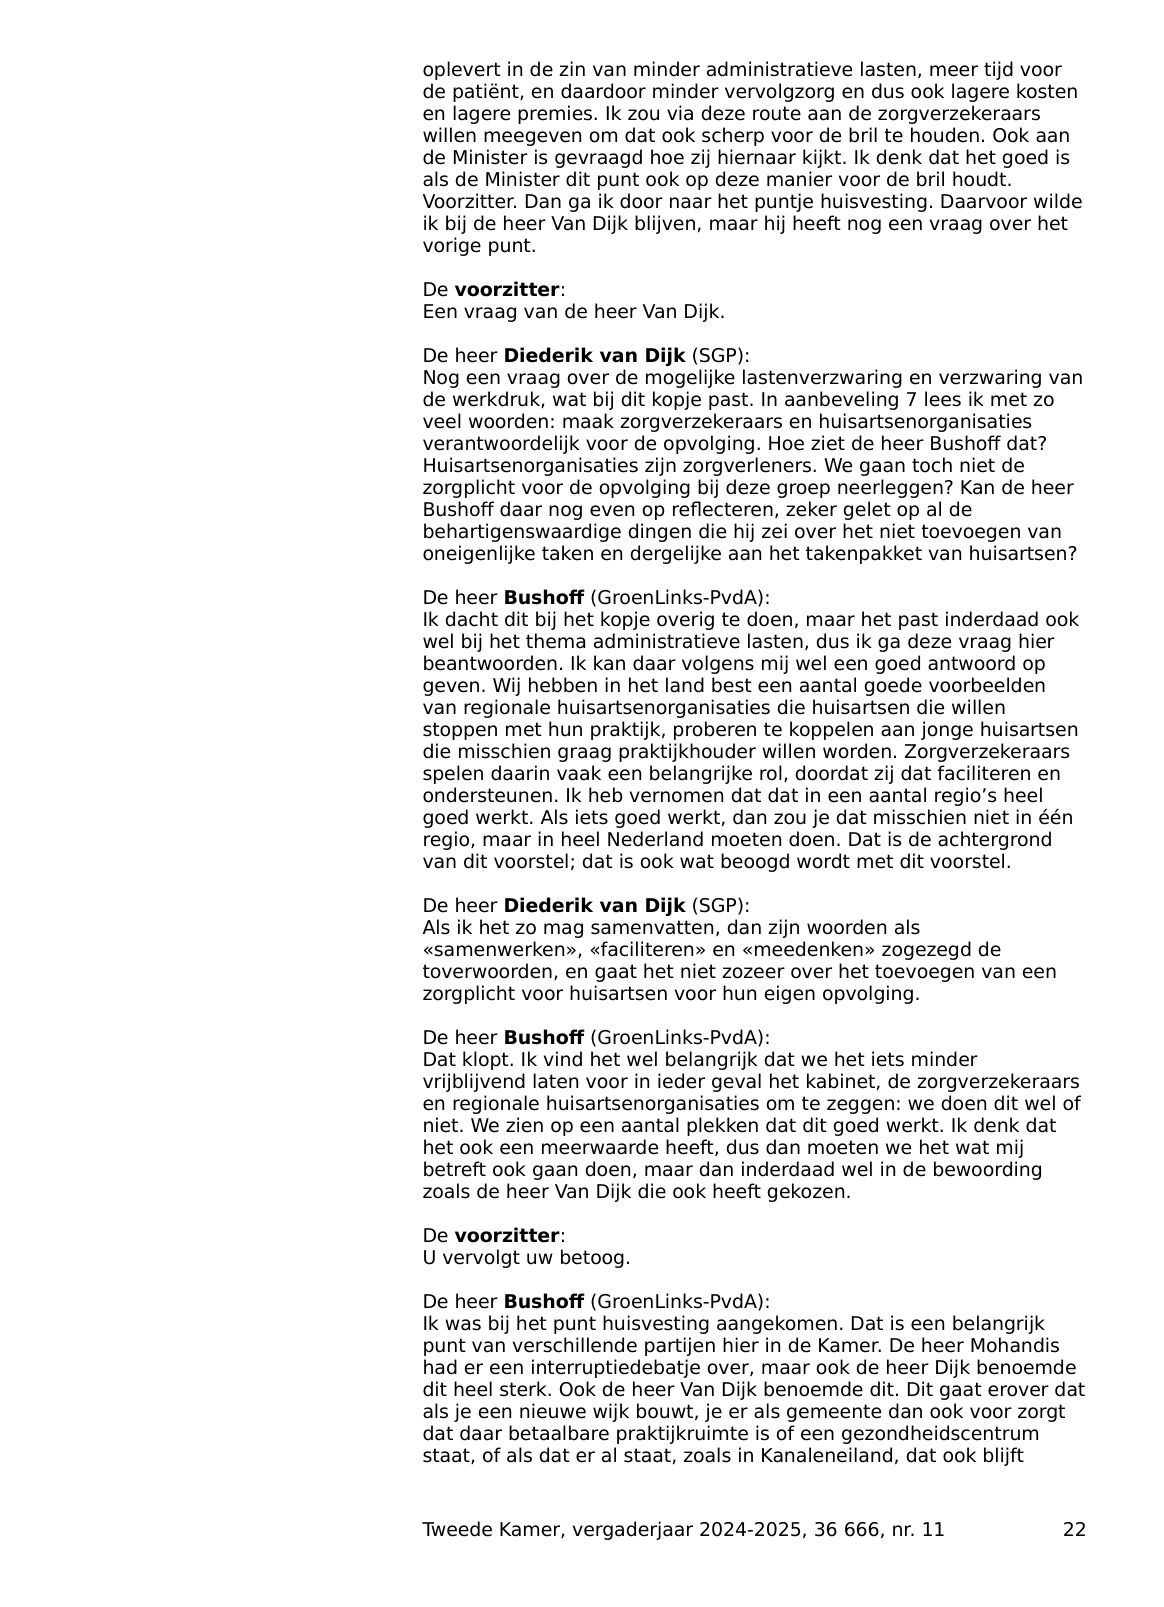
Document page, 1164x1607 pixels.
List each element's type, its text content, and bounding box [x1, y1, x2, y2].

text oplevert in de zin van minder administratieve lasten, meer tijd voor de patiënt, en daardoor minder vervolgzorg en dus ook lagere kosten en lagere premies. Ik zou via deze route aan de zorgverzekeraars willen meegeven om dat ook scherp voor de bril te houden. Ook aan de Minister is gevraagd hoe zij hiernaar kijkt. Ik denk dat het goed is als de Minister dit punt ook op deze manier voor de bril houdt. [422, 59, 1087, 191]
text De voorzitter: [422, 279, 1087, 301]
text De voorzitter: [422, 1225, 1087, 1247]
text Een vraag van de heer Van Dijk. [422, 301, 1087, 323]
text De heer Bushoff (GroenLinks-PvdA): [422, 1291, 1087, 1313]
text Als ik het zo mag samenvatten, dan zijn woorden als «samenwerken», «faciliteren» en «meedenken» zogezegd de toverwoorden, en gaat het niet zozeer over het toevoegen van een zorgplicht voor huisartsen voor hun eigen opvolging. [422, 917, 1087, 1005]
text U vervolgt uw betoog. [422, 1247, 1087, 1269]
text Nog een vraag over de mogelijke lastenverzwaring en verzwaring van de werkdruk, wat bij dit kopje past. In aanbeveling 7 lees ik met zo veel woorden: maak zorgverzekeraars en huisartsenorganisaties verantwoordelijk voor de opvolging. Hoe ziet de heer Bushoff dat? Huisartsenorganisaties zijn zorgverleners. We gaan toch niet de zorgplicht voor de opvolging bij deze groep neerleggen? Kan de heer Bushoff daar nog even op reflecteren, zeker gelet op al de behartigenswaardige dingen die hij zei over het niet toevoegen van oneigenlijke taken en dergelijke aan het takenpakket van huisartsen? [422, 367, 1087, 565]
text Ik dacht dit bij het kopje overig te doen, maar het past inderdaad ook wel bij het thema administratieve lasten, dus ik ga deze vraag hier beantwoorden. Ik kan daar volgens mij wel een goed antwoord op geven. Wij hebben in het land best een aantal goede voorbeelden van regionale huisartsenorganisaties die huisartsen die willen stoppen met hun praktijk, proberen te koppelen aan jonge huisartsen die misschien graag praktijkhouder willen worden. Zorgverzekeraars spelen daarin vaak een belangrijke rol, doordat zij dat faciliteren en ondersteunen. Ik heb vernomen dat dat in een aantal regio’s heel goed werkt. Als iets goed werkt, dan zou je dat misschien niet in één regio, maar in heel Nederland moeten doen. Dat is de achtergrond van dit voorstel; dat is ook wat beoogd wordt met dit voorstel. [422, 609, 1087, 873]
text Dat klopt. Ik vind het wel belangrijk dat we het iets minder vrijblijvend laten voor in ieder geval het kabinet, de zorgverzekeraars en regionale huisartsenorganisaties om te zeggen: we doen dit wel of niet. We zien op een aantal plekken dat dit goed werkt. Ik denk dat het ook een meerwaarde heeft, dus dan moeten we het wat mij betreft ook gaan doen, maar dan inderdaad wel in de bewoording zoals de heer Van Dijk die ook heeft gekozen. [422, 1049, 1087, 1203]
text De heer Bushoff (GroenLinks-PvdA): [422, 1027, 1087, 1049]
text Voorzitter. Dan ga ik door naar het puntje huisvesting. Daarvoor wilde ik bij de heer Van Dijk blijven, maar hij heeft nog een vraag over het vorige punt. [422, 191, 1087, 257]
text De heer Diederik van Dijk (SGP): [422, 345, 1087, 367]
text De heer Bushoff (GroenLinks-PvdA): [422, 587, 1087, 609]
text De heer Diederik van Dijk (SGP): [422, 895, 1087, 917]
text Ik was bij het punt huisvesting aangekomen. Dat is een belangrijk punt van verschillende partijen hier in de Kamer. De heer Mohandis had er een interruptiedebatje over, maar ook de heer Dijk benoemde dit heel sterk. Ook de heer Van Dijk benoemde dit. Dit gaat erover dat als je een nieuwe wijk bouwt, je er als gemeente dan ook voor zorgt dat daar betaalbare praktijkruimte is of een gezondheidscentrum staat, of als dat er al staat, zoals in Kanaleneiland, dat ook blijft [422, 1313, 1087, 1467]
